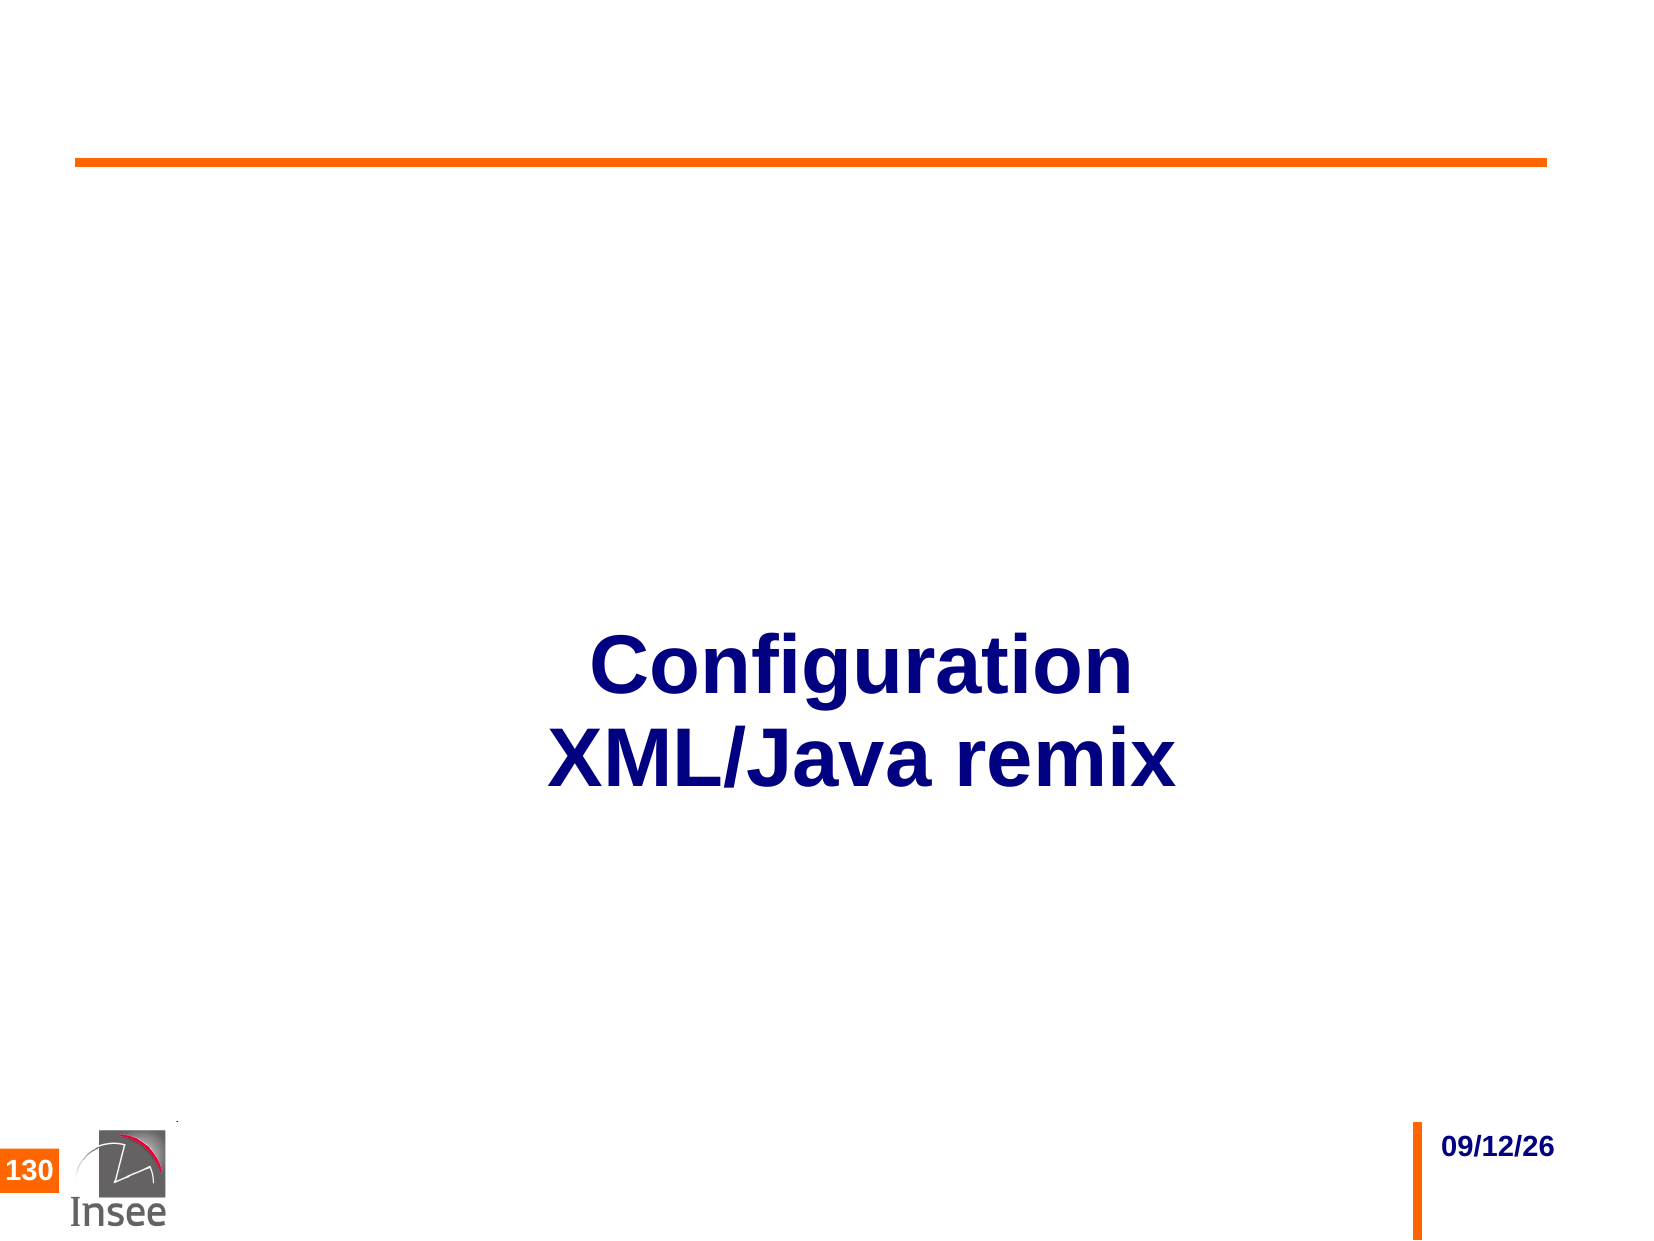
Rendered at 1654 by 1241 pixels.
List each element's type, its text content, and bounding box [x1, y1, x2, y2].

list Configuration XML/Java remix [419, 590, 1235, 832]
picture [62, 1121, 178, 1241]
